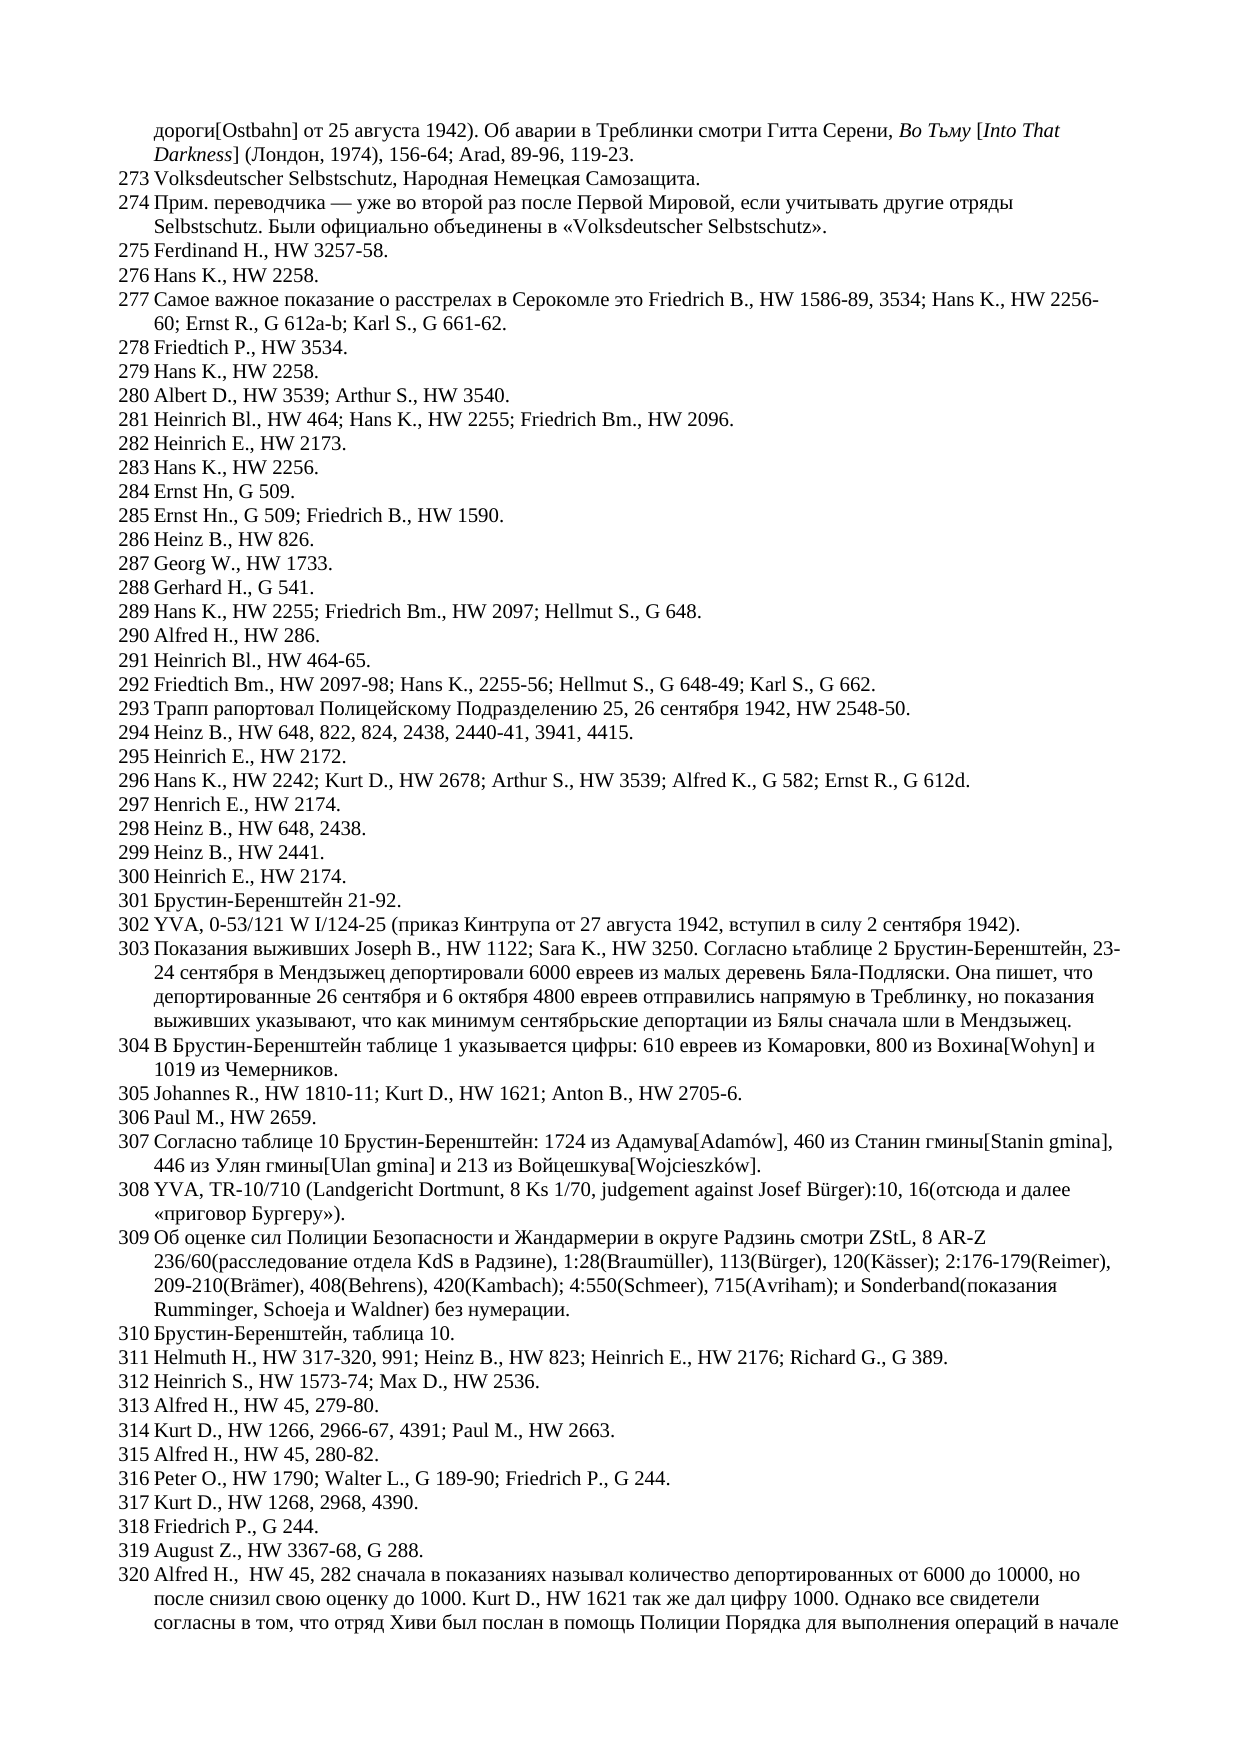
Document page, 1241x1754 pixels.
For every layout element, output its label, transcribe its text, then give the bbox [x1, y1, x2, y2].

text Hans K., HW 2255; Friedrich Bm., HW 2097; Hellmut S., G 648. [118, 599, 1122, 623]
text Henrich E., HW 2174. [118, 792, 1122, 816]
text Heinz B., HW 2441. [118, 840, 1122, 864]
text Friedrich P., G 244. [118, 1514, 1122, 1538]
text В Брустин-Беренштейн таблице 1 указывается цифры: 610 евреев из Комаровки, 800 из Вохина[Wohyn] и 1019 из Чемерников. [118, 1032, 1122, 1081]
text Hans K., HW 2258. [118, 359, 1122, 383]
text Трапп рапортовал Полицейскому Подразделению 25, 26 сентября 1942, HW 2548-50. [118, 696, 1122, 720]
text Helmuth H., HW 317-320, 991; Heinz B., HW 823; Heinrich E., HW 2176; Richard G., G 389. [118, 1345, 1122, 1369]
text Heinrich Bl., HW 464-65. [118, 647, 1122, 672]
text Самое важное показание о расстрелах в Серокомле это Friedrich B., HW 1586-89, 3534; Hans K., HW 2256-60; Ernst R., G 612a-b; Karl S., G 661-62. [118, 287, 1122, 335]
text Alfred H., HW 286. [118, 623, 1122, 647]
text YVA, TR-10/710 (Landgericht Dortmunt, 8 Ks 1/70, judgement against Josef Bürger):10, 16(отсюда и далее «приговор Бургеру»). [118, 1177, 1122, 1225]
text Hans K., HW 2256. [118, 455, 1122, 479]
text Прим. переводчика — уже во второй раз после Первой Мировой, если учитывать другие отряды Selbstschutz. Были официально объединены в «Volksdeutscher Selbstschutz». [118, 190, 1122, 238]
text Брустин-Беренштейн, таблица 10. [118, 1321, 1122, 1345]
text Согласно таблице 10 Брустин-Беренштейн: 1724 из Адамува[Adamów], 460 из Станин гмины[Stanin gmina], 446 из Улян гмины[Ulan gmina] и 213 из Войцешкува[Wojcieszków]. [118, 1129, 1122, 1177]
text Alfred H., HW 45, 280-82. [118, 1442, 1122, 1466]
text August Z., HW 3367-68, G 288. [118, 1538, 1122, 1562]
text Kurt D., HW 1266, 2966-67, 4391; Paul M., HW 2663. [118, 1417, 1122, 1442]
text Gerhard H., G 541. [118, 575, 1122, 599]
text Об оценке сил Полиции Безопасности и Жандармерии в округе Радзинь смотри ZStL, 8 AR-Z 236/60(расследование отдела KdS в Радзине), 1:28(Braumüller), 113(Bürger), 120(Kässer); 2:176-179(Reimer), 209-210(Brämer), 408(Behrens), 420(Kambach); 4:550(Schmeer), 715(Avriham); и Sonderband(показания Rumminger, Schoeja и Waldner) без нумерации. [118, 1225, 1122, 1321]
text Friedtich Bm., HW 2097-98; Hans K., 2255-56; Hellmut S., G 648-49; Karl S., G 662. [118, 672, 1122, 696]
text Heinrich E., HW 2174. [118, 864, 1122, 888]
text дороги[Ostbahn] от 25 августа 1942). Об аварии в Треблинки смотри Гитта Серени, Во Тьму [Into That Darkness] (Лондон, 1974), 156-64; Arad, 89-96, 119-23. [118, 118, 1122, 166]
text Heinz B., HW 648, 822, 824, 2438, 2440-41, 3941, 4415. [118, 720, 1122, 744]
text Johannes R., HW 1810-11; Kurt D., HW 1621; Anton B., HW 2705-6. [118, 1081, 1122, 1105]
text YVA, 0-53/121 W I/124-25 (приказ Кинтрупа от 27 августа 1942, вступил в силу 2 сентября 1942). [118, 912, 1122, 936]
text Paul M., HW 2659. [118, 1105, 1122, 1129]
text Heinrich E., HW 2172. [118, 744, 1122, 768]
text Heinz B., HW 826. [118, 527, 1122, 551]
text Heinz B., HW 648, 2438. [118, 816, 1122, 840]
text Ferdinand H., HW 3257-58. [118, 238, 1122, 262]
text Показания выживших Joseph B., HW 1122; Sara K., HW 3250. Согласно ьтаблице 2 Брустин-Беренштейн, 23-24 сентября в Мендзыжец депортировали 6000 евреев из малых деревень Бяла-Подляски. Она пишет, что депортированные 26 сентября и 6 октября 4800 евреев отправились напрямую в Треблинку, но показания выживших указывают, что как минимум сентябрьские депортации из Бялы сначала шли в Мендзыжец. [118, 936, 1122, 1032]
text Heinrich Bl., HW 464; Hans K., HW 2255; Friedrich Bm., HW 2096. [118, 407, 1122, 431]
text Heinrich E., HW 2173. [118, 431, 1122, 455]
text Friedtich P., HW 3534. [118, 335, 1122, 359]
text Peter O., HW 1790; Walter L., G 189-90; Friedrich P., G 244. [118, 1466, 1122, 1490]
text Ernst Hn., G 509; Friedrich B., HW 1590. [118, 503, 1122, 527]
text Heinrich S., HW 1573-74; Max D., HW 2536. [118, 1369, 1122, 1393]
text Alfred H., HW 45, 282 сначала в показаниях называл количество депортированных от 6000 до 10000, но после снизил свою оценку до 1000. Kurt D., HW 1621 так же дал цифру 1000. Однако все свидетели согласны в том, что отряд Хиви был послан в помощь Полиции Порядка для выполнения операций в начале [118, 1562, 1122, 1634]
text Alfred H., HW 45, 279-80. [118, 1393, 1122, 1417]
text Kurt D., HW 1268, 2968, 4390. [118, 1490, 1122, 1514]
text Volksdeutscher Selbstschutz, Народная Немецкая Самозащита. [118, 166, 1122, 190]
text Hans K., HW 2242; Kurt D., HW 2678; Arthur S., HW 3539; Alfred K., G 582; Ernst R., G 612d. [118, 768, 1122, 792]
text Albert D., HW 3539; Arthur S., HW 3540. [118, 383, 1122, 407]
text Ernst Hn, G 509. [118, 479, 1122, 503]
text Hans K., HW 2258. [118, 262, 1122, 287]
text Брустин-Беренштейн 21-92. [118, 888, 1122, 912]
text Georg W., HW 1733. [118, 551, 1122, 575]
